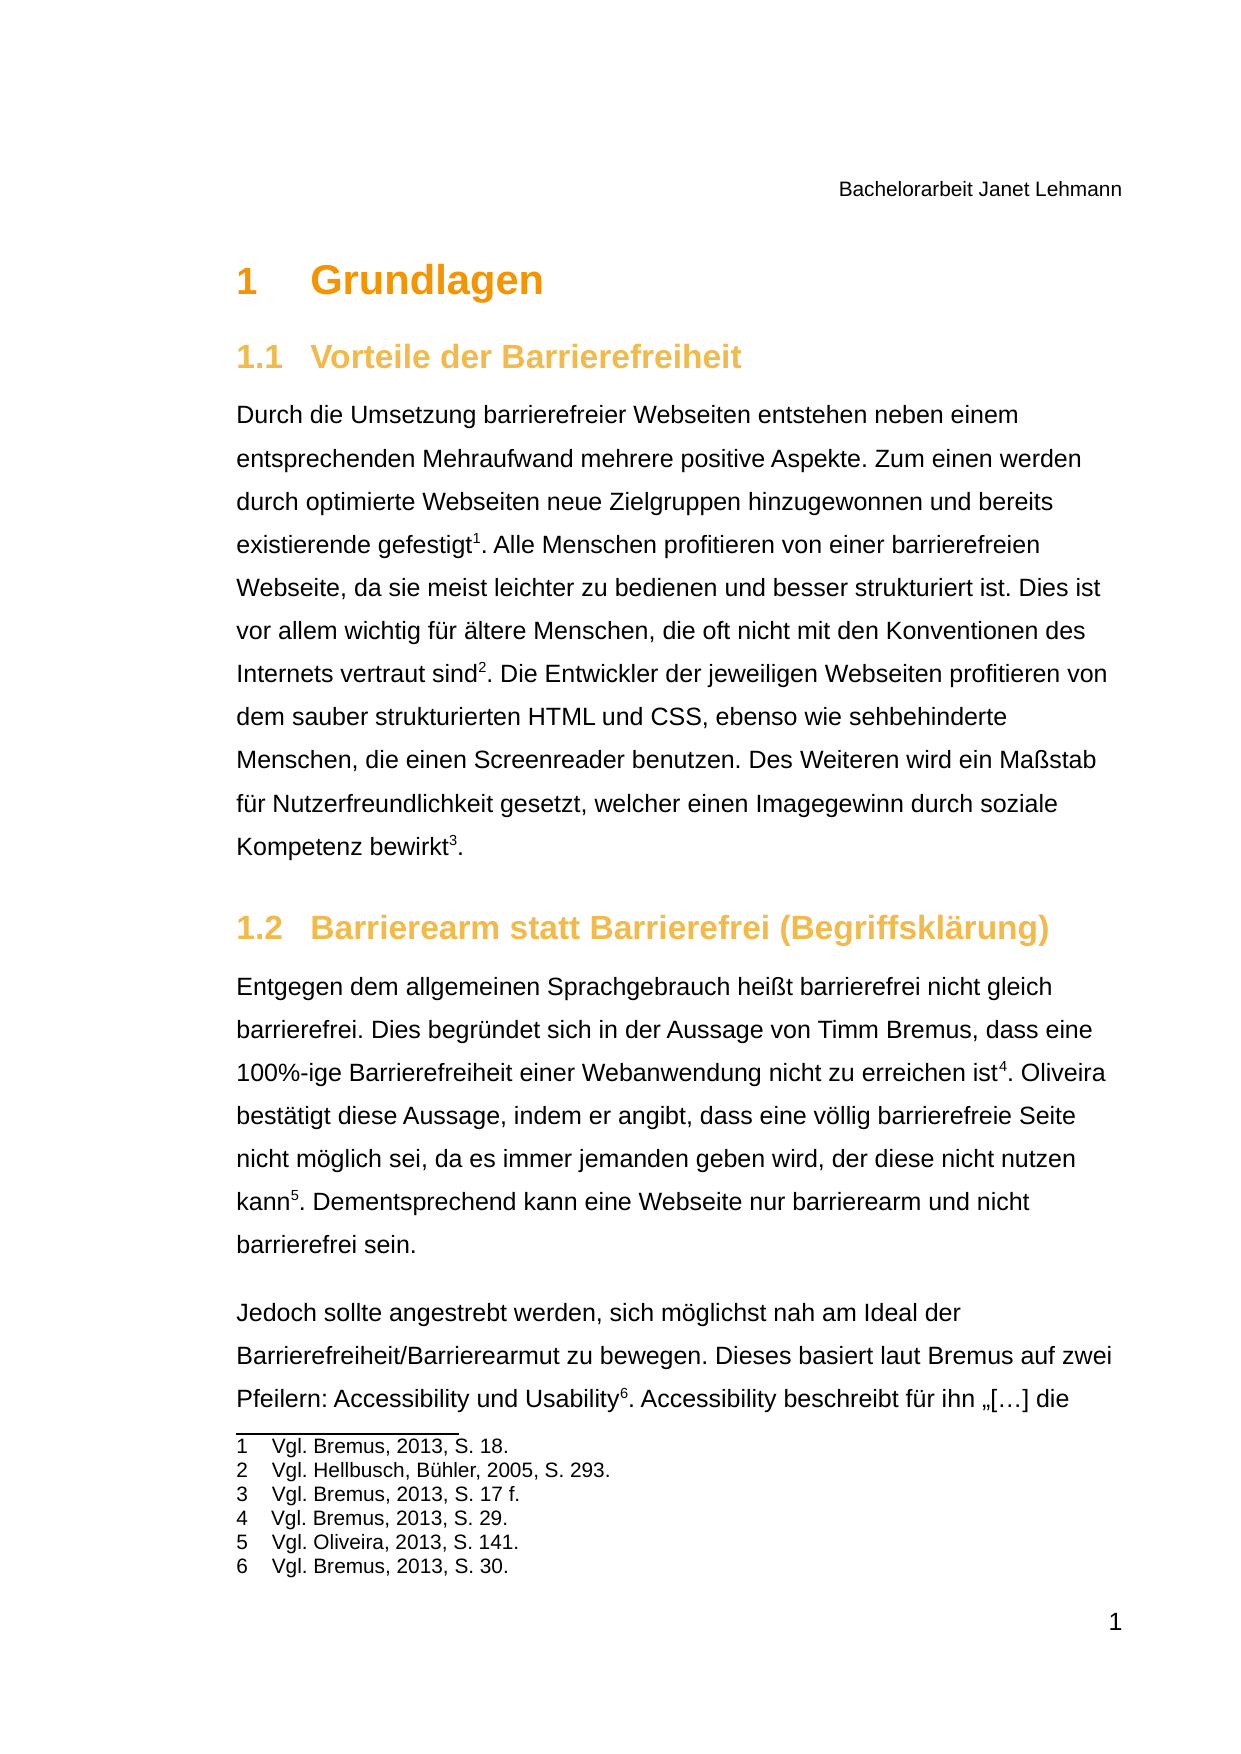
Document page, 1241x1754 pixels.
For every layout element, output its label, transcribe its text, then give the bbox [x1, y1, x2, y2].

subtitle Grundlagen [236, 256, 1122, 303]
subtitle Barrierearm statt Barrierefrei (Begriffsklärung) [236, 908, 1122, 947]
text Vgl. Bremus, 2013, S. 30. [236, 1554, 1122, 1578]
text Vgl. Bremus, 2013, S. 17 f. [236, 1482, 1122, 1506]
text Vgl. Oliveira, 2013, S. 141. [236, 1530, 1122, 1554]
text Vgl. Hellbusch, Bühler, 2005, S. 293. [236, 1458, 1122, 1482]
subtitle Vorteile der Barrierefreiheit [236, 337, 1122, 376]
text Vgl. Bremus, 2013, S. 18. [236, 1434, 1122, 1458]
text Vgl. Bremus, 2013, S. 29. [236, 1506, 1122, 1530]
text Entgegen dem allgemeinen Sprachgebrauch heißt barrierefrei nicht gleich barrierefrei. Dies begründet sich in der Aussage von Timm Bremus, dass eine 100%-ige Barrierefreiheit einer Webanwendung nicht zu erreichen ist. Oliveira bestätigt diese Aussage, indem er angibt, dass eine völlig barrierefreie Seite nicht möglich sei, da es immer jemanden geben wird, der diese nicht nutzen kann. Dementsprechend kann eine Webseite nur barrierearm und nicht barrierefrei sein. [236, 972, 1122, 1259]
text Durch die Umsetzung barrierefreier Webseiten entstehen neben einem entsprechenden Mehraufwand mehrere positive Aspekte. Zum einen werden durch optimierte Webseiten neue Zielgruppen hinzugewonnen und bereits existierende gefestigt. Alle Menschen profitieren von einer barrierefreien Webseite, da sie meist leichter zu bedienen und besser strukturiert ist. Dies ist vor allem wichtig für ältere Menschen, die oft nicht mit den Konventionen des Internets vertraut sind. Die Entwickler der jeweiligen Webseiten profitieren von dem sauber strukturierten HTML und CSS, ebenso wie sehbehinderte Menschen, die einen Screenreader benutzen. Des Weiteren wird ein Maßstab für Nutzerfreundlichkeit gesetzt, welcher einen Imagegewinn durch soziale Kompetenz bewirkt. [236, 400, 1122, 860]
text Jedoch sollte angestrebt werden, sich möglichst nah am Ideal der Barrierefreiheit/Barrierearmut zu bewegen. Dieses basiert laut Bremus auf zwei Pfeilern: Accessibility und Usability. Accessibility beschreibt für ihn „[…] die [236, 1298, 1122, 1413]
